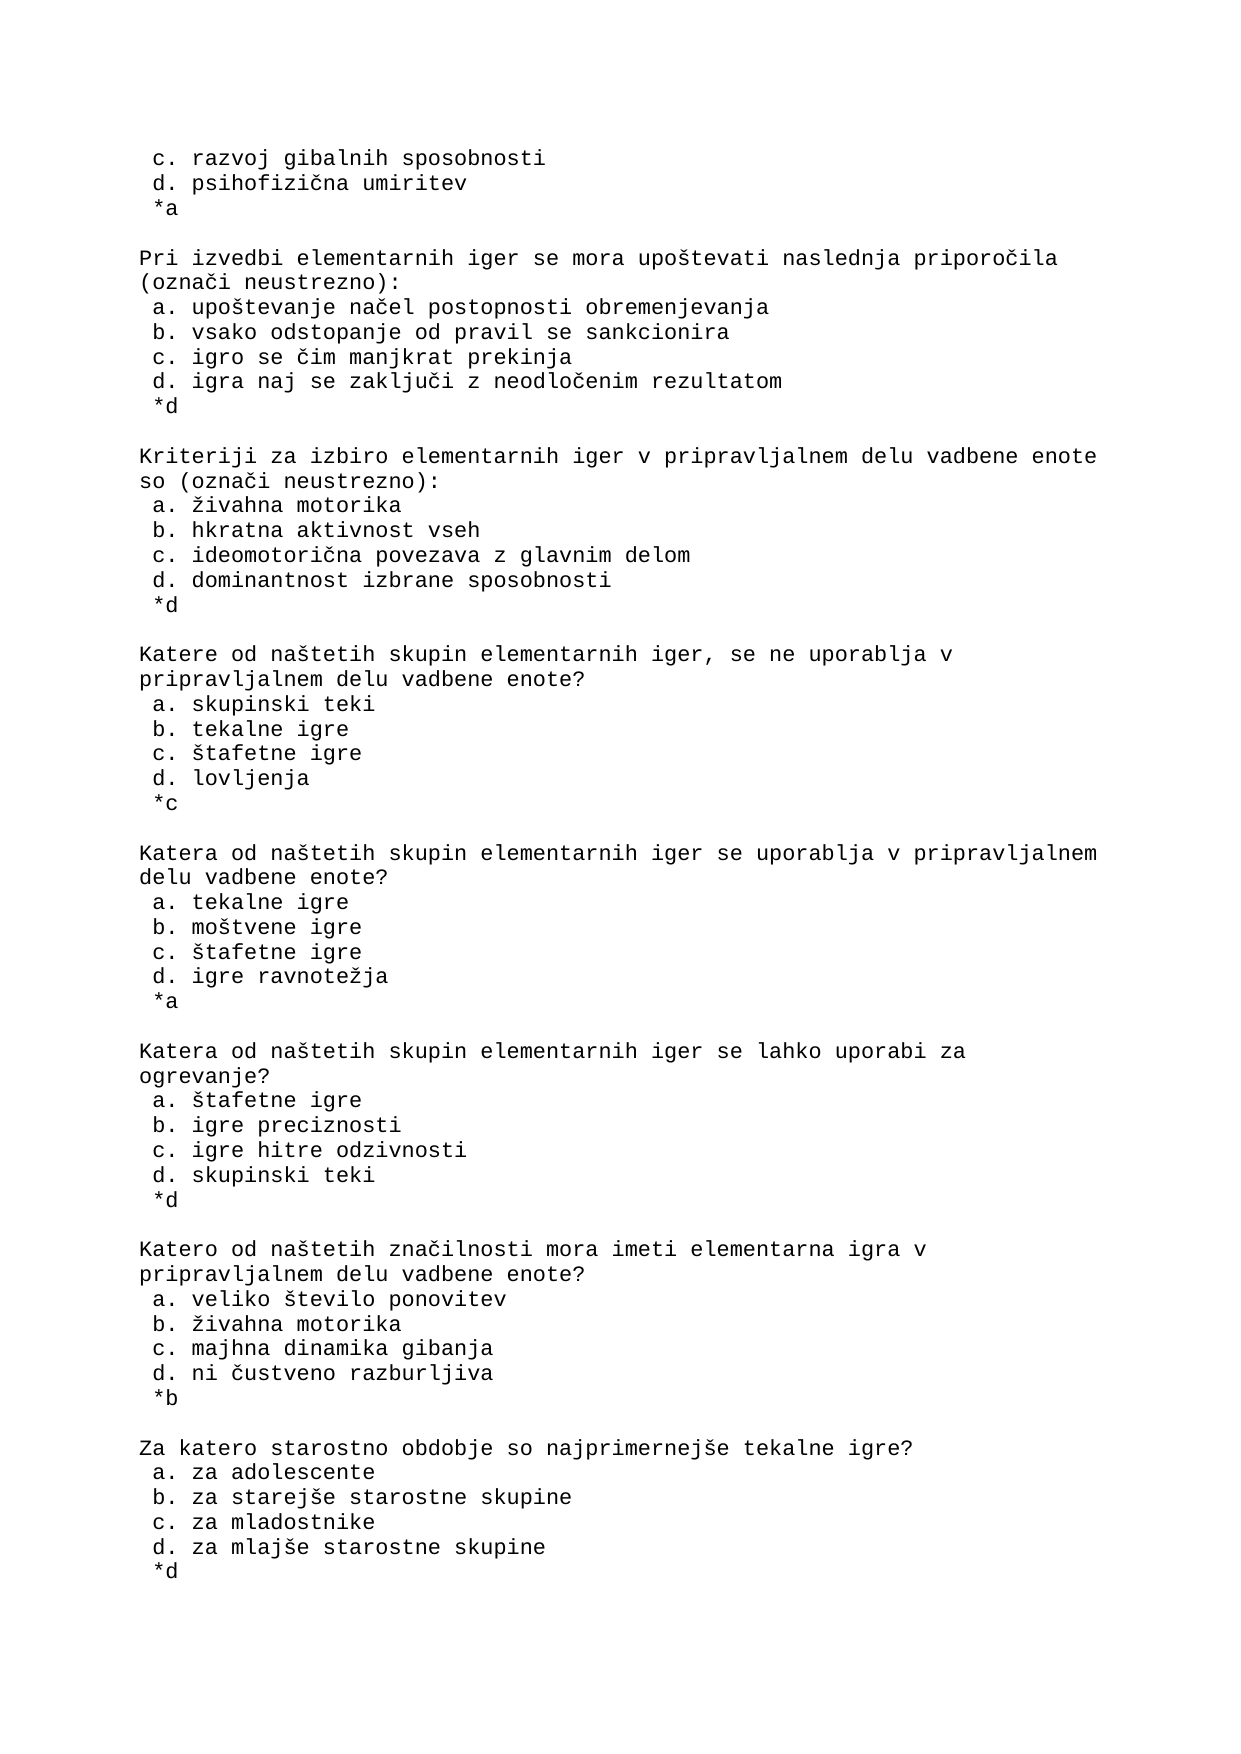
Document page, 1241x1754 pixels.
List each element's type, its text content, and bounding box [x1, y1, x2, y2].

text Katera od naštetih skupin elementarnih iger se lahko uporabi za ogrevanje? [139, 1040, 1101, 1090]
text c. igro se čim manjkrat prekinja [139, 346, 1101, 371]
text Katero od naštetih značilnosti mora imeti elementarna igra v pripravljalnem delu vadbene enote? [139, 1238, 1101, 1288]
text d. skupinski teki [139, 1164, 1101, 1189]
text c. štafetne igre [139, 941, 1101, 966]
text b. za starejše starostne skupine [139, 1486, 1101, 1511]
text Katera od naštetih skupin elementarnih iger se uporablja v pripravljalnem delu vadbene enote? [139, 842, 1101, 891]
text Pri izvedbi elementarnih iger se mora upoštevati naslednja priporočila (označi neustrezno): [139, 247, 1101, 296]
text b. vsako odstopanje od pravil se sankcionira [139, 321, 1101, 346]
text Za katero starostno obdobje so najprimernejše tekalne igre? [139, 1437, 1101, 1462]
text d. psihofizična umiritev [139, 172, 1101, 197]
text *a [139, 991, 1101, 1015]
text a. veliko število ponovitev [139, 1288, 1101, 1313]
text a. upoštevanje načel postopnosti obremenjevanja [139, 296, 1101, 321]
text d. dominantnost izbrane sposobnosti [139, 569, 1101, 594]
text b. moštvene igre [139, 916, 1101, 941]
text *c [139, 792, 1101, 817]
text d. ni čustveno razburljiva [139, 1362, 1101, 1387]
text c. za mladostnike [139, 1511, 1101, 1536]
text a. tekalne igre [139, 891, 1101, 916]
text a. skupinski teki [139, 693, 1101, 718]
text c. igre hitre odzivnosti [139, 1139, 1101, 1164]
text c. štafetne igre [139, 743, 1101, 767]
text c. razvoj gibalnih sposobnosti [139, 148, 1101, 172]
text d. igre ravnotežja [139, 966, 1101, 991]
text *d [139, 396, 1101, 420]
text *a [139, 197, 1101, 222]
text *b [139, 1387, 1101, 1412]
text *d [139, 1561, 1101, 1586]
text Katere od naštetih skupin elementarnih iger, se ne uporablja v pripravljalnem delu vadbene enote? [139, 643, 1101, 693]
text *d [139, 594, 1101, 619]
text c. majhna dinamika gibanja [139, 1338, 1101, 1362]
text Kriteriji za izbiro elementarnih iger v pripravljalnem delu vadbene enote so (označi neustrezno): [139, 445, 1101, 495]
text d. lovljenja [139, 767, 1101, 792]
text d. igra naj se zaključi z neodločenim rezultatom [139, 371, 1101, 396]
text a. za adolescente [139, 1462, 1101, 1486]
text b. tekalne igre [139, 718, 1101, 743]
text c. ideomotorična povezava z glavnim delom [139, 544, 1101, 569]
text *d [139, 1189, 1101, 1214]
text b. igre preciznosti [139, 1114, 1101, 1139]
text b. hkratna aktivnost vseh [139, 519, 1101, 544]
text a. štafetne igre [139, 1090, 1101, 1114]
text a. živahna motorika [139, 495, 1101, 519]
text d. za mlajše starostne skupine [139, 1536, 1101, 1561]
text b. živahna motorika [139, 1313, 1101, 1338]
